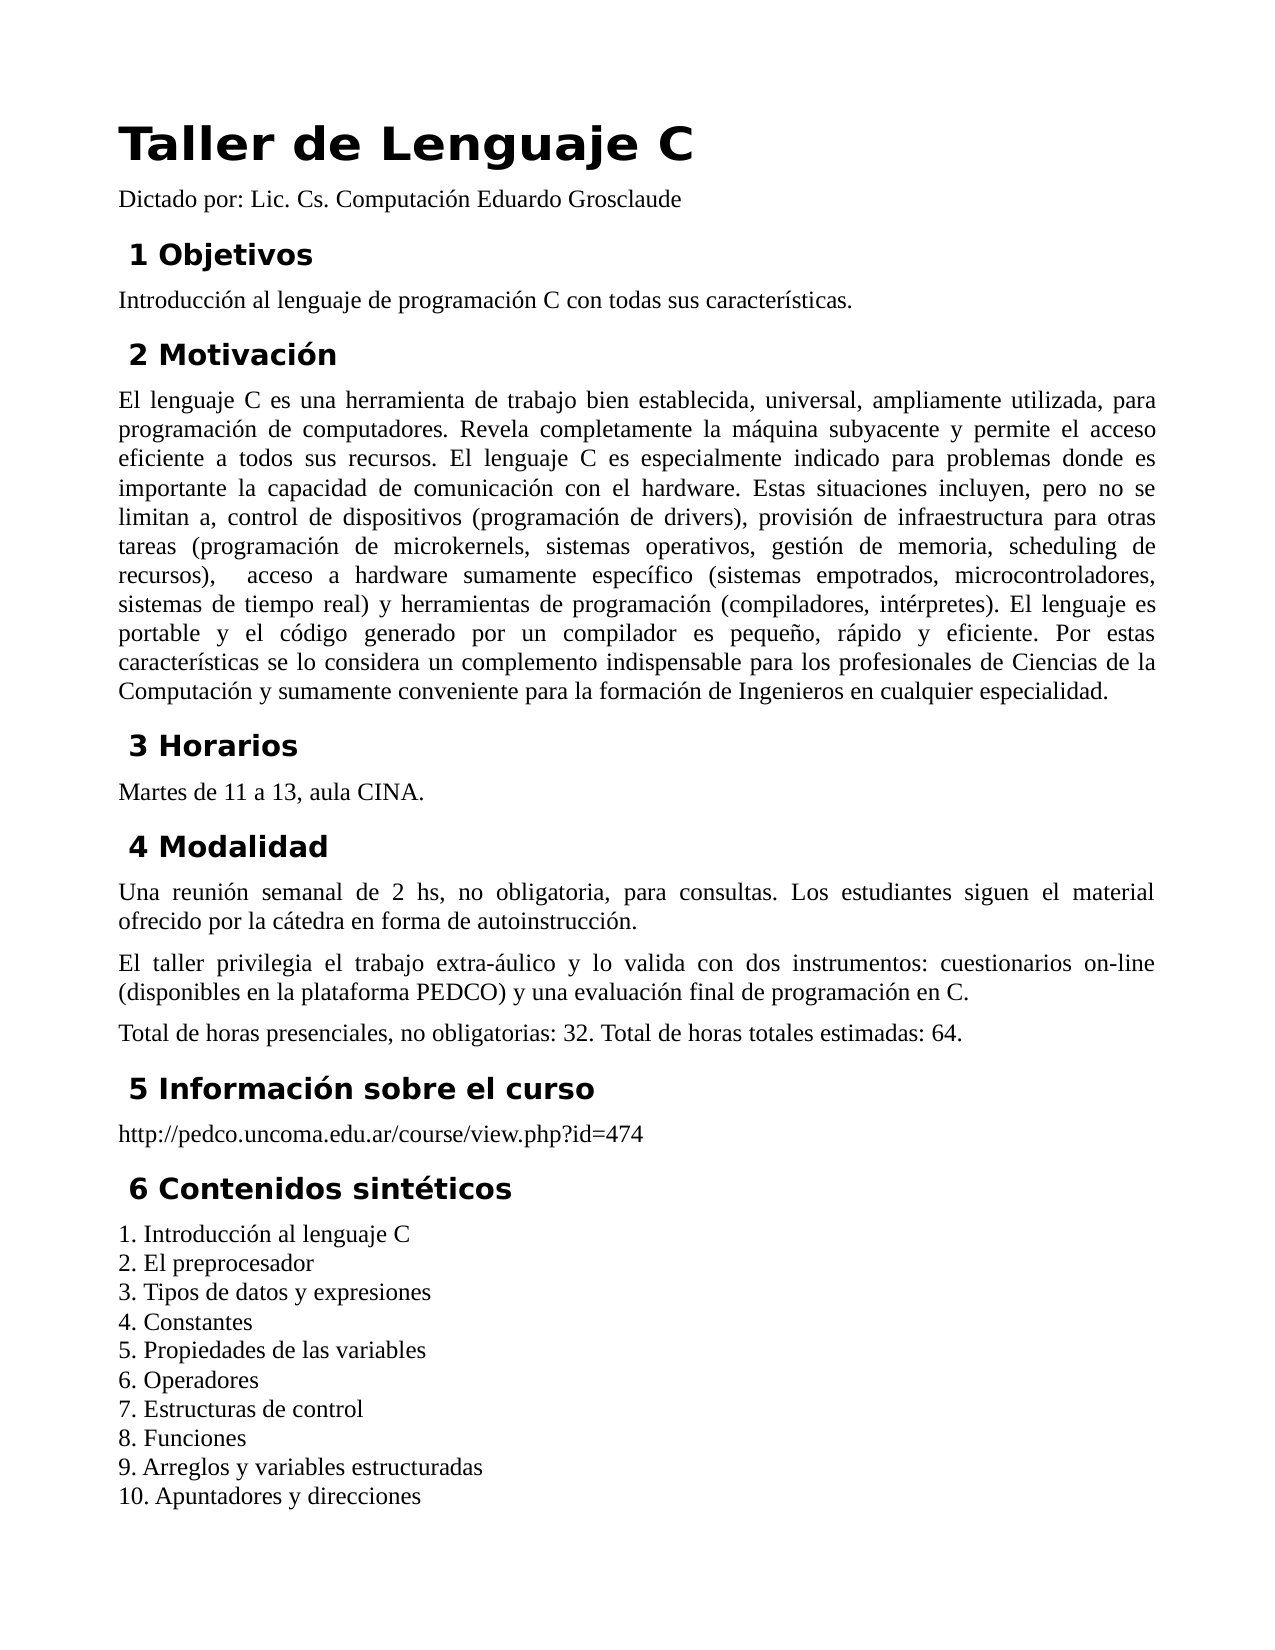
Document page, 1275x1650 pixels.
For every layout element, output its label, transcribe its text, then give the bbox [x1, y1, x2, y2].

subtitle Horarios [118, 730, 1157, 764]
text 2. El preprocesador [118, 1248, 1157, 1277]
text Total de horas presenciales, no obligatorias: 32. Total de horas totales estimadas: 64. [118, 1018, 1157, 1047]
text 6. Operadores [118, 1364, 1157, 1393]
subtitle Modalidad [118, 830, 1157, 864]
text 10. Apuntadores y direcciones [118, 1481, 1157, 1510]
text 9. Arreglos y variables estructuradas [118, 1452, 1157, 1481]
subtitle Motivación [118, 339, 1157, 373]
text El lenguaje C es una herramienta de trabajo bien establecida, universal, ampliamente utilizada, para programación de computadores. Revela completamente la máquina subyacente y permite el acceso eficiente a todos sus recursos. El lenguaje C es especialmente indicado para problemas donde es importante la capacidad de comunicación con el hardware. Estas situaciones incluyen, pero no se limitan a, control de dispositivos (programación de drivers), provisión de infraestructura para otras tareas (programación de microkernels, sistemas operativos, gestión de memoria, scheduling de recursos), acceso a hardware sumamente específico (sistemas empotrados, microcontroladores, sistemas de tiempo real) y herramientas de programación (compiladores, intérpretes). El lenguaje es portable y el código generado por un compilador es pequeño, rápido y eficiente. Por estas características se lo considera un complemento indispensable para los profesionales de Ciencias de la Computación y sumamente conveniente para la formación de Ingenieros en cualquier especialidad. [118, 385, 1157, 705]
text http://pedco.uncoma.edu.ar/course/view.php?id=474 [118, 1119, 1157, 1148]
text 3. Tipos de datos y expresiones [118, 1277, 1157, 1306]
subtitle Taller de Lenguaje C [118, 118, 1157, 172]
text 7. Estructuras de control [118, 1393, 1157, 1423]
text Martes de 11 a 13, aula CINA. [118, 776, 1157, 805]
text 8. Funciones [118, 1423, 1157, 1452]
subtitle Información sobre el curso [118, 1072, 1157, 1106]
text Introducción al lenguaje de programación C con todas sus características. [118, 285, 1157, 314]
text Una reunión semanal de 2 hs, no obligatoria, para consultas. Los estudiantes siguen el material ofrecido por la cátedra en forma de autoinstrucción. [118, 877, 1157, 935]
text El taller privilegia el trabajo extra-áulico y lo valida con dos instrumentos: cuestionarios on-line (disponibles en la plataforma PEDCO) y una evaluación final de programación en C. [118, 947, 1157, 1006]
subtitle Objetivos [118, 238, 1157, 272]
subtitle Contenidos sintéticos [118, 1173, 1157, 1207]
text 4. Constantes [118, 1306, 1157, 1335]
text 1. Introducción al lenguaje C [118, 1219, 1157, 1248]
text 5. Propiedades de las variables [118, 1335, 1157, 1364]
text Dictado por: Lic. Cs. Computación Eduardo Grosclaude [118, 184, 1157, 213]
